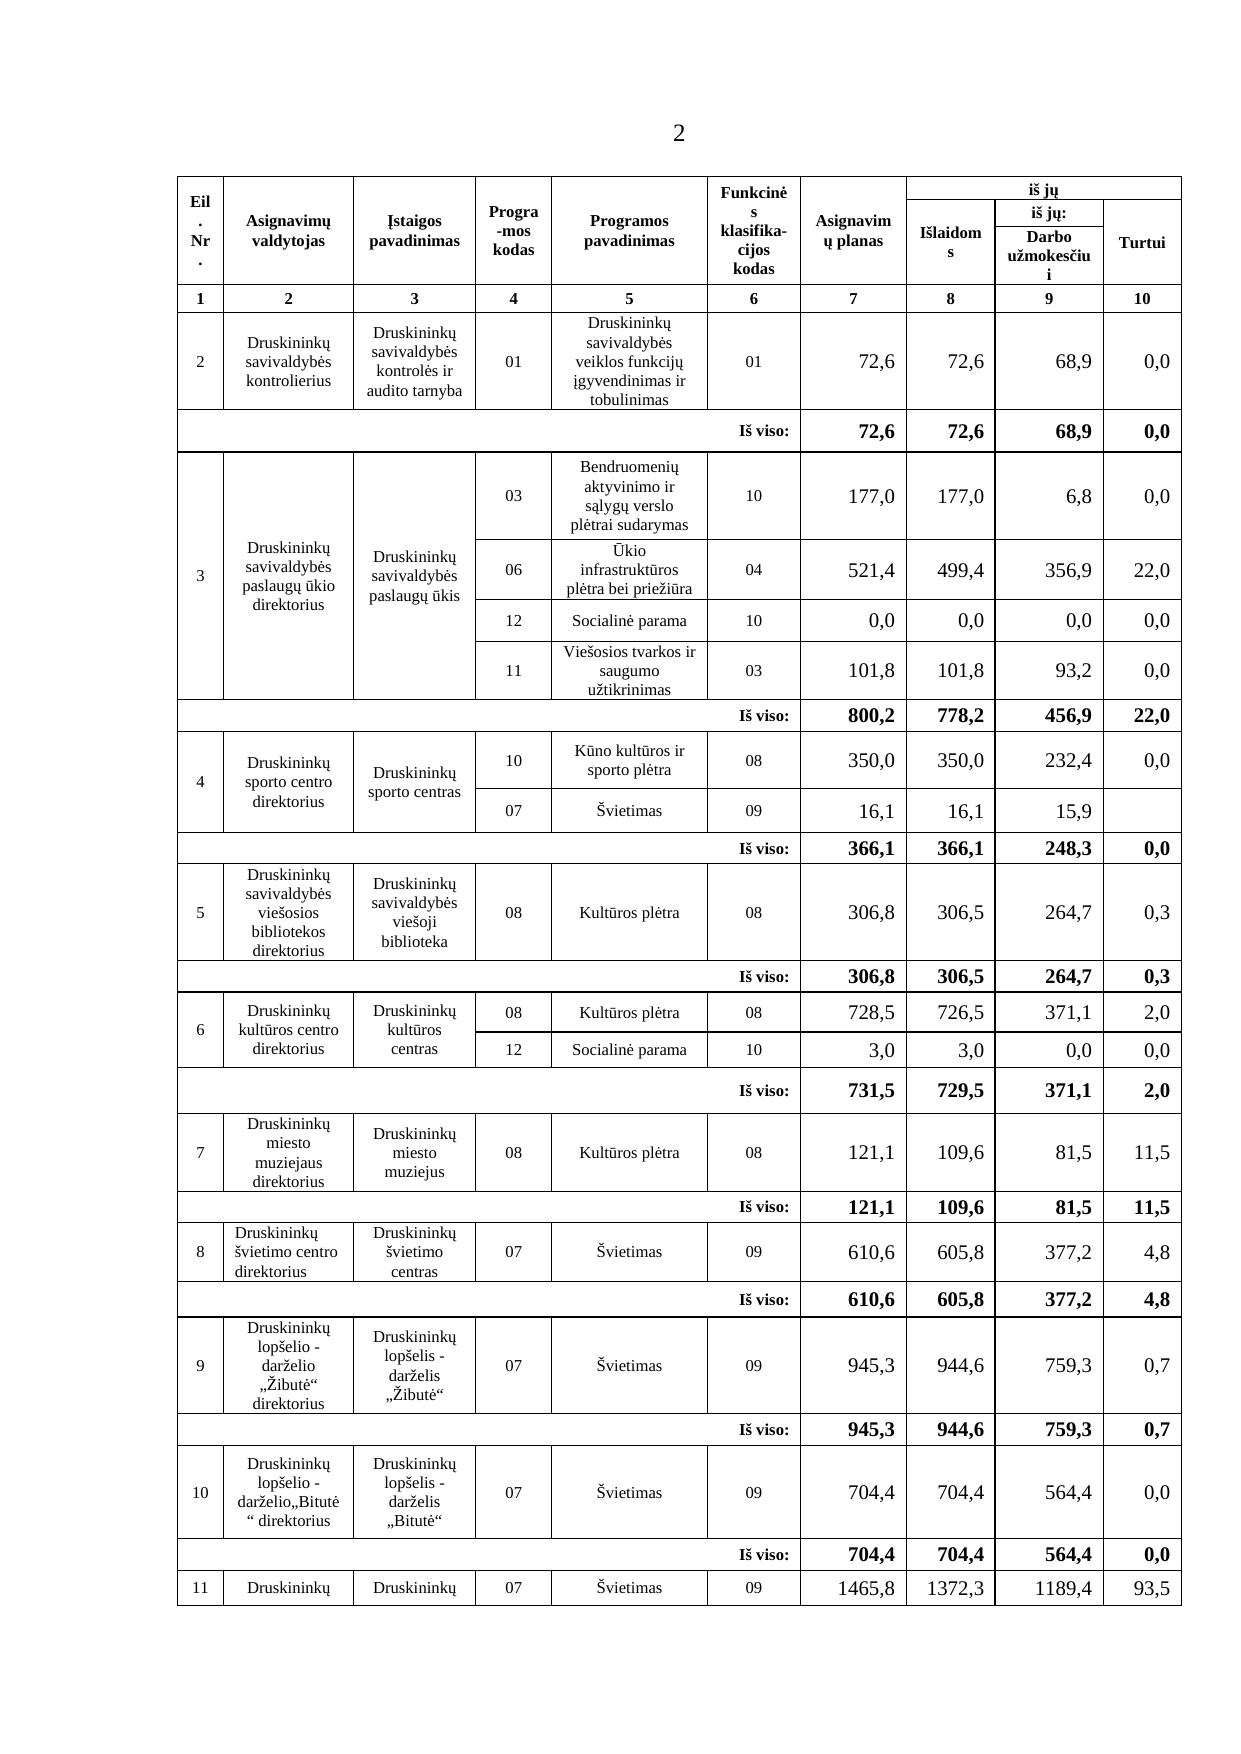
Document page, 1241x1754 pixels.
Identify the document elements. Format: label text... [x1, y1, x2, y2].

table_cell 726,5 [907, 993, 994, 1031]
table_cell 01 [476, 313, 551, 409]
table_cell 11 [476, 642, 551, 699]
table_cell 177,0 [801, 453, 906, 539]
table_cell 09 [708, 1223, 800, 1281]
table_cell 759,3 [996, 1414, 1103, 1444]
table_header Progra-mos kodas [476, 177, 551, 284]
table_cell Švietimas [552, 1446, 707, 1538]
table_cell iš jų: [996, 200, 1103, 226]
table_cell 72,6 [907, 313, 994, 409]
table_cell 306,5 [907, 864, 994, 960]
table_cell 704,4 [907, 1446, 994, 1538]
table_cell 728,5 [801, 993, 906, 1031]
table_cell 11,5 [1104, 1192, 1181, 1222]
table_cell 4 [178, 732, 223, 832]
table_cell 264,7 [996, 864, 1103, 960]
table_cell 1372,3 [907, 1571, 994, 1605]
table_cell 22,0 [1104, 540, 1181, 599]
table_header iš jų [907, 177, 1181, 199]
table_cell Socialinė parama [552, 1033, 707, 1067]
table_cell 68,9 [996, 313, 1103, 409]
table_cell 03 [708, 642, 800, 699]
table_cell 944,6 [907, 1318, 994, 1413]
table_cell 09 [708, 1446, 800, 1538]
table_cell 377,2 [996, 1282, 1103, 1316]
table_cell 4,8 [1104, 1282, 1181, 1316]
table_cell Iš viso: [178, 410, 800, 451]
table_cell 366,1 [907, 833, 994, 863]
table_cell 06 [476, 540, 551, 599]
table_cell Druskininkų lopšelis - darželis „Bitutė“ [354, 1446, 475, 1538]
table_header Asignavimų valdytojas [224, 177, 353, 284]
table_cell 5 [552, 285, 707, 312]
table_cell Kūno kultūros ir sporto plėtra [552, 732, 707, 788]
table_cell 03 [476, 453, 551, 539]
table_cell 72,6 [801, 313, 906, 409]
table_cell 9 [178, 1318, 223, 1413]
table_cell Druskininkų [354, 1571, 475, 1605]
table_cell Druskininkų lopšelio - darželio „Žibutė“ direktorius [224, 1318, 353, 1413]
table_cell 12 [476, 600, 551, 641]
table_cell 356,9 [996, 540, 1103, 599]
table_cell 0,7 [1104, 1414, 1181, 1444]
table_cell 306,8 [801, 864, 906, 960]
table_cell 1189,4 [996, 1571, 1103, 1605]
table_cell 6 [178, 993, 223, 1067]
table_cell Druskininkų kultūros centro direktorius [224, 993, 353, 1067]
table_cell Druskininkų [224, 1571, 353, 1605]
table_cell 0,0 [1104, 313, 1181, 409]
table_cell 07 [476, 1571, 551, 1605]
table_cell 3,0 [907, 1033, 994, 1067]
table_cell 101,8 [801, 642, 906, 699]
table_cell Viešosios tvarkos ir saugumo užtikrinimas [552, 642, 707, 699]
table_cell 93,2 [996, 642, 1103, 699]
table_cell 0,0 [1104, 1539, 1181, 1569]
table_cell 0,0 [996, 1033, 1103, 1067]
table_cell 8 [178, 1223, 223, 1281]
table_cell Druskininkų savivaldybės kontrolės ir audito tarnyba [354, 313, 475, 409]
table_cell Ūkio infrastruktūros plėtra bei priežiūra [552, 540, 707, 599]
table_cell 704,4 [907, 1539, 994, 1569]
table_cell 0,0 [1104, 410, 1181, 451]
table_cell 0,0 [907, 600, 994, 641]
table_cell 08 [476, 864, 551, 960]
table_cell Kultūros plėtra [552, 1114, 707, 1191]
table_cell Druskininkų savivaldybės kontrolierius [224, 313, 353, 409]
table_cell 3 [178, 453, 223, 699]
table_cell 121,1 [801, 1192, 906, 1222]
table_cell 0,3 [1104, 961, 1181, 991]
table_cell 0,0 [996, 600, 1103, 641]
table_cell Druskininkų lopšelio - darželio„Bitutė“ direktorius [224, 1446, 353, 1538]
table_cell 121,1 [801, 1114, 906, 1191]
table_cell 377,2 [996, 1223, 1103, 1281]
table_cell 456,9 [996, 700, 1103, 731]
table_cell 72,6 [907, 410, 994, 451]
table_cell 09 [708, 1571, 800, 1605]
table_cell Druskininkų lopšelis - darželis „Žibutė“ [354, 1318, 475, 1413]
table_cell 7 [178, 1114, 223, 1191]
table_cell Iš viso: [178, 700, 800, 731]
table_cell Kultūros plėtra [552, 864, 707, 960]
table_cell Druskininkų savivaldybės viešosios bibliotekos direktorius [224, 864, 353, 960]
table_cell 366,1 [801, 833, 906, 863]
table_cell Druskininkų savivaldybės viešoji biblioteka [354, 864, 475, 960]
table_cell 101,8 [907, 642, 994, 699]
table_cell 759,3 [996, 1318, 1103, 1413]
table_cell 08 [708, 993, 800, 1031]
table_cell 605,8 [907, 1223, 994, 1281]
table_cell 16,1 [801, 789, 906, 832]
table_cell 731,5 [801, 1068, 906, 1113]
table_cell 16,1 [907, 789, 994, 832]
table_cell 371,1 [996, 1068, 1103, 1113]
table_cell 564,4 [996, 1539, 1103, 1569]
table_cell Švietimas [552, 1571, 707, 1605]
table_cell 09 [708, 1318, 800, 1413]
table_cell Bendruomenių aktyvinimo ir sąlygų verslo plėtrai sudarymas [552, 453, 707, 539]
table_cell 07 [476, 789, 551, 832]
table_cell 15,9 [996, 789, 1103, 832]
table_cell Iš viso: [178, 961, 800, 991]
table_cell 605,8 [907, 1282, 994, 1316]
table_cell 610,6 [801, 1223, 906, 1281]
table_cell 10 [708, 453, 800, 539]
table_cell 81,5 [996, 1192, 1103, 1222]
table_cell Iš viso: [178, 833, 800, 863]
table_cell 264,7 [996, 961, 1103, 991]
table_cell 371,1 [996, 993, 1103, 1031]
table_cell Darbo užmokesčiui [996, 227, 1103, 284]
table_cell 4,8 [1104, 1223, 1181, 1281]
table_header Funkcinės klasifika-cijos kodas [708, 177, 800, 284]
table_cell 2 [224, 285, 353, 312]
table_cell Išlaidoms [907, 200, 994, 284]
table_cell Druskininkų miesto muziejaus direktorius [224, 1114, 353, 1191]
table_cell 08 [708, 864, 800, 960]
table_cell 10 [708, 600, 800, 641]
table_cell 232,4 [996, 732, 1103, 788]
table_cell 10 [708, 1033, 800, 1067]
table_cell Druskininkų kultūros centras [354, 993, 475, 1067]
table_cell 0,0 [1104, 1446, 1181, 1538]
table_cell 350,0 [801, 732, 906, 788]
table_header Eil. Nr. [178, 177, 223, 284]
table_cell [1104, 789, 1181, 832]
table_cell Druskininkų savivaldybės veiklos funkcijų įgyvendinimas ir tobulinimas [552, 313, 707, 409]
table_cell Iš viso: [178, 1539, 800, 1569]
table_cell 0,0 [1104, 453, 1181, 539]
table_cell 0,0 [801, 600, 906, 641]
table_cell 306,8 [801, 961, 906, 991]
table_cell 08 [476, 1114, 551, 1191]
table_cell 09 [708, 789, 800, 832]
table_cell Druskininkų sporto centras [354, 732, 475, 832]
table_cell Druskininkų savivaldybės paslaugų ūkio direktorius [224, 453, 353, 699]
table_cell 177,0 [907, 453, 994, 539]
table_cell 04 [708, 540, 800, 599]
table_cell 0,0 [1104, 600, 1181, 641]
table_cell 499,4 [907, 540, 994, 599]
table_cell Iš viso: [178, 1282, 800, 1316]
table_cell 564,4 [996, 1446, 1103, 1538]
table_cell 248,3 [996, 833, 1103, 863]
table_cell 08 [476, 993, 551, 1031]
table_cell 3,0 [801, 1033, 906, 1067]
table_cell 2 [178, 313, 223, 409]
table_cell 01 [708, 313, 800, 409]
table_cell 07 [476, 1318, 551, 1413]
table_cell 10 [1104, 285, 1181, 312]
table_cell 109,6 [907, 1192, 994, 1222]
table_cell 0,3 [1104, 864, 1181, 960]
table_cell 6 [708, 285, 800, 312]
table_cell 68,9 [996, 410, 1103, 451]
table_cell 6,8 [996, 453, 1103, 539]
table_cell 610,6 [801, 1282, 906, 1316]
table_cell 0,0 [1104, 732, 1181, 788]
table_cell 0,0 [1104, 642, 1181, 699]
table_cell 306,5 [907, 961, 994, 991]
table_cell 1465,8 [801, 1571, 906, 1605]
table_cell 704,4 [801, 1446, 906, 1538]
table_cell Druskininkų švietimo centro direktorius [224, 1223, 353, 1281]
table_cell Švietimas [552, 789, 707, 832]
table_cell Švietimas [552, 1223, 707, 1281]
table_cell Druskininkų švietimo centras [354, 1223, 475, 1281]
table_cell 08 [708, 1114, 800, 1191]
table_cell Druskininkų sporto centro direktorius [224, 732, 353, 832]
table_cell 93,5 [1104, 1571, 1181, 1605]
table_cell 945,3 [801, 1414, 906, 1444]
table_header Asignavimų planas [801, 177, 906, 284]
table_cell 08 [708, 732, 800, 788]
table_cell 10 [178, 1446, 223, 1538]
table_cell 10 [476, 732, 551, 788]
table_cell 1 [178, 285, 223, 312]
table_cell Kultūros plėtra [552, 993, 707, 1031]
table_cell Iš viso: [178, 1068, 800, 1113]
table_header Įstaigos pavadinimas [354, 177, 475, 284]
table_cell 5 [178, 864, 223, 960]
table_cell 109,6 [907, 1114, 994, 1191]
table_cell Druskininkų miesto muziejus [354, 1114, 475, 1191]
table_cell 72,6 [801, 410, 906, 451]
table_cell 81,5 [996, 1114, 1103, 1191]
table_cell 0,0 [1104, 1033, 1181, 1067]
table_cell 778,2 [907, 700, 994, 731]
table_cell 11,5 [1104, 1114, 1181, 1191]
table_cell 0,7 [1104, 1318, 1181, 1413]
table_cell 22,0 [1104, 700, 1181, 731]
table_cell 3 [354, 285, 475, 312]
table_cell 944,6 [907, 1414, 994, 1444]
table_cell 7 [801, 285, 906, 312]
table_cell 11 [178, 1571, 223, 1605]
table_cell 729,5 [907, 1068, 994, 1113]
table_cell Turtui [1104, 200, 1181, 284]
table_header Programos pavadinimas [552, 177, 707, 284]
table_cell Švietimas [552, 1318, 707, 1413]
table_cell 4 [476, 285, 551, 312]
table_cell Iš viso: [178, 1414, 800, 1444]
table_cell 945,3 [801, 1318, 906, 1413]
table_cell Druskininkų savivaldybės paslaugų ūkis [354, 453, 475, 699]
table_cell 9 [996, 285, 1103, 312]
table_cell 521,4 [801, 540, 906, 599]
table_cell 0,0 [1104, 833, 1181, 863]
table_cell 2,0 [1104, 1068, 1181, 1113]
table_cell 350,0 [907, 732, 994, 788]
table_cell 12 [476, 1033, 551, 1067]
table_cell 8 [907, 285, 994, 312]
table_cell Iš viso: [178, 1192, 800, 1222]
table_cell 704,4 [801, 1539, 906, 1569]
table_cell 800,2 [801, 700, 906, 731]
table_cell 07 [476, 1223, 551, 1281]
table_cell 2,0 [1104, 993, 1181, 1031]
table_cell Socialinė parama [552, 600, 707, 641]
table_cell 07 [476, 1446, 551, 1538]
